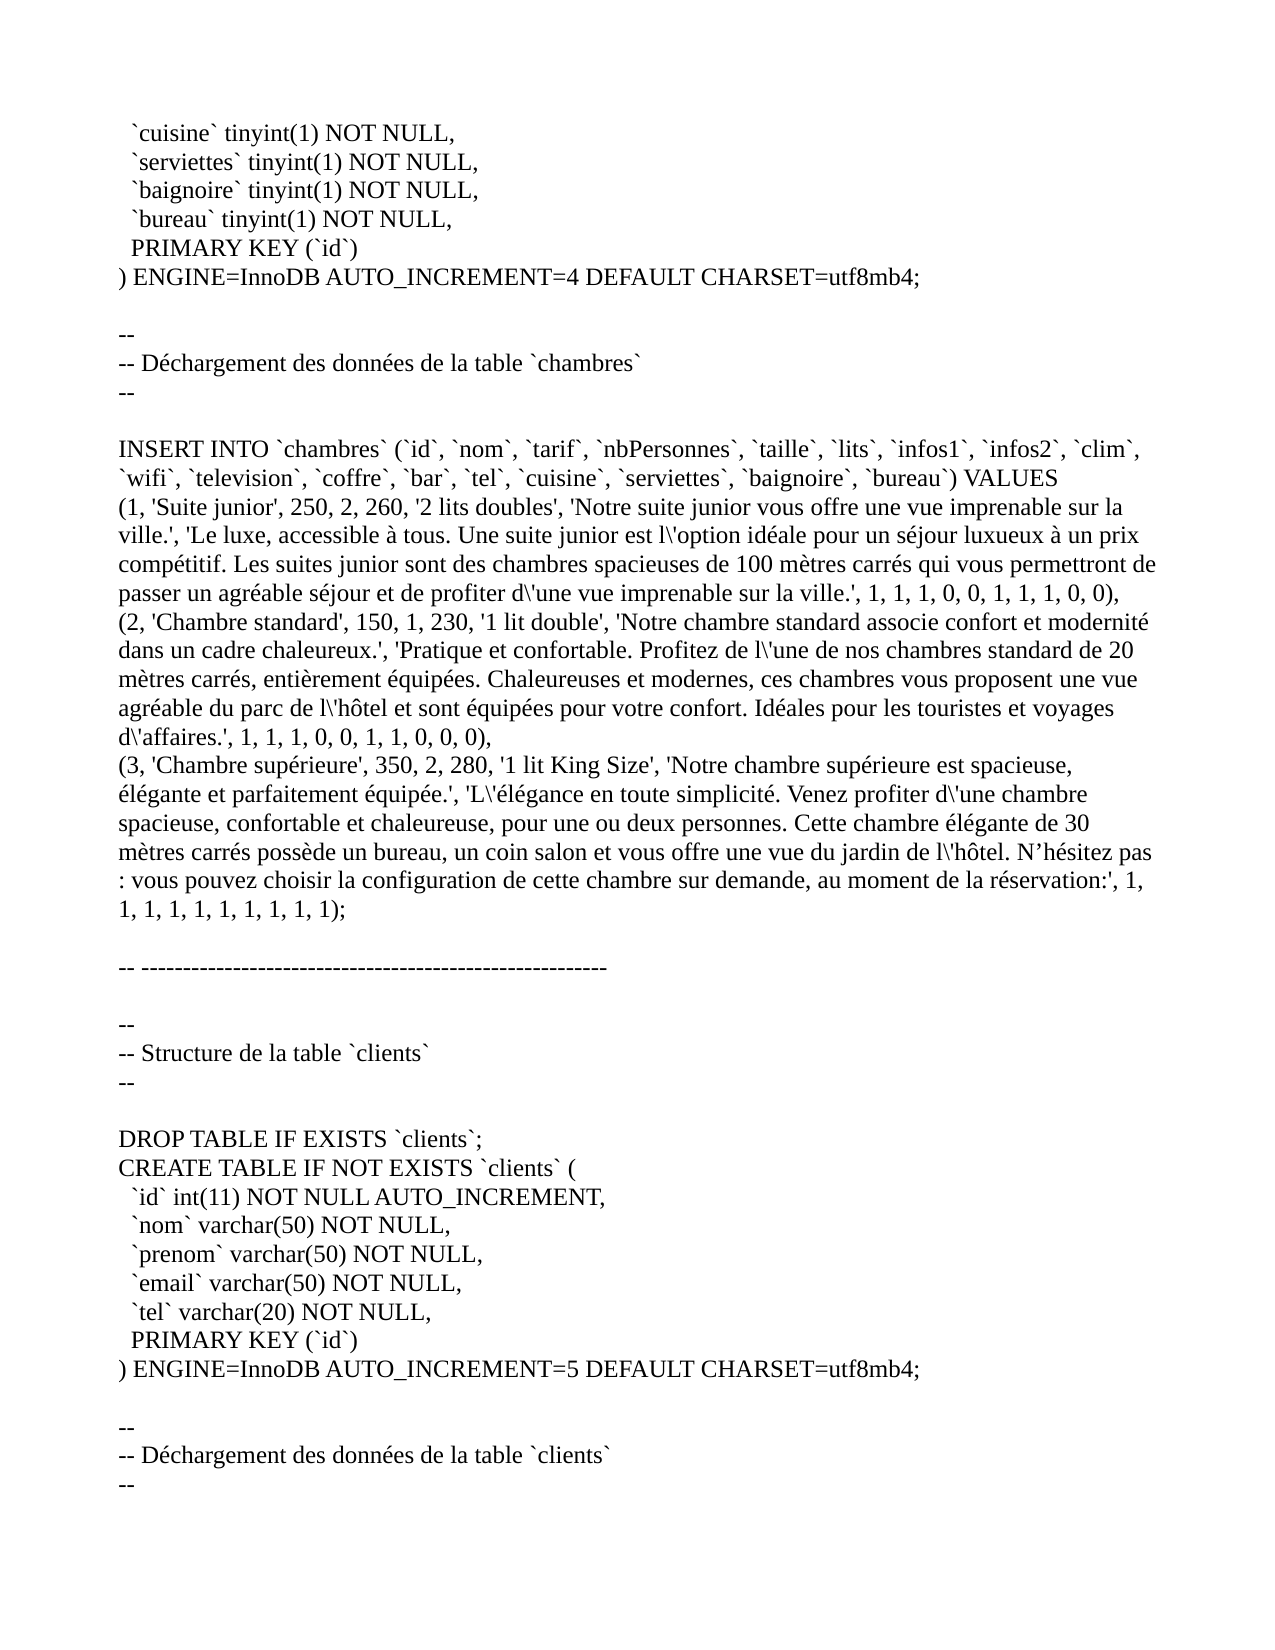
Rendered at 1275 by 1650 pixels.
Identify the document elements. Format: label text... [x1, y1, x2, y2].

text `cuisine` tinyint(1) NOT NULL, `serviettes` tinyint(1) NOT NULL, `baignoire` tinyint(1) NOT NULL, `bureau` tinyint(1) NOT NULL, PRIMARY KEY (`id`) ) ENGINE=InnoDB AUTO_INCREMENT=4 DEFAULT CHARSET=utf8mb4; -- -- Déchargement des données de la table `chambres` -- INSERT INTO `chambres` (`id`, `nom`, `tarif`, `nbPersonnes`, `taille`, `lits`, `infos1`, `infos2`, `clim`, `wifi`, `television`, `coffre`, `bar`, `tel`, `cuisine`, `serviettes`, `baignoire`, `bureau`) VALUES (1, 'Suite junior', 250, 2, 260, '2 lits doubles', 'Notre suite junior vous offre une vue imprenable sur la ville.', 'Le luxe, accessible à tous. Une suite junior est l\'option idéale pour un séjour luxueux à un prix compétitif. Les suites junior sont des chambres spacieuses de 100 mètres carrés qui vous permettront de passer un agréable séjour et de profiter d\'une vue imprenable sur la ville.', 1, 1, 1, 0, 0, 1, 1, 1, 0, 0), (2, 'Chambre standard', 150, 1, 230, '1 lit double', 'Notre chambre standard associe confort et modernité dans un cadre chaleureux.', 'Pratique et confortable. Profitez de l\'une de nos chambres standard de 20 mètres carrés, entièrement équipées. Chaleureuses et modernes, ces chambres vous proposent une vue agréable du parc de l\'hôtel et sont équipées pour votre confort. Idéales pour les touristes et voyages d\'affaires.', 1, 1, 1, 0, 0, 1, 1, 0, 0, 0), (3, 'Chambre supérieure', 350, 2, 280, '1 lit King Size', 'Notre chambre supérieure est spacieuse, élégante et parfaitement équipée.', 'L\'élégance en toute simplicité. Venez profiter d\'une chambre spacieuse, confortable et chaleureuse, pour une ou deux personnes. Cette chambre élégante de 30 mètres carrés possède un bureau, un coin salon et vous offre une vue du jardin de l\'hôtel. N’hésitez pas : vous pouvez choisir la configuration de cette chambre sur demande, au moment de la réservation:', 1, 1, 1, 1, 1, 1, 1, 1, 1, 1); -- -------------------------------------------------------- -- -- Structure de la table `clients` -- DROP TABLE IF EXISTS `clients`; CREATE TABLE IF NOT EXISTS `clients` ( `id` int(11) NOT NULL AUTO_INCREMENT, `nom` varchar(50) NOT NULL, `prenom` varchar(50) NOT NULL, `email` varchar(50) NOT NULL, `tel` varchar(20) NOT NULL, PRIMARY KEY (`id`) ) ENGINE=InnoDB AUTO_INCREMENT=5 DEFAULT CHARSET=utf8mb4; -- -- Déchargement des données de la table `clients` [118, 118, 1157, 1527]
